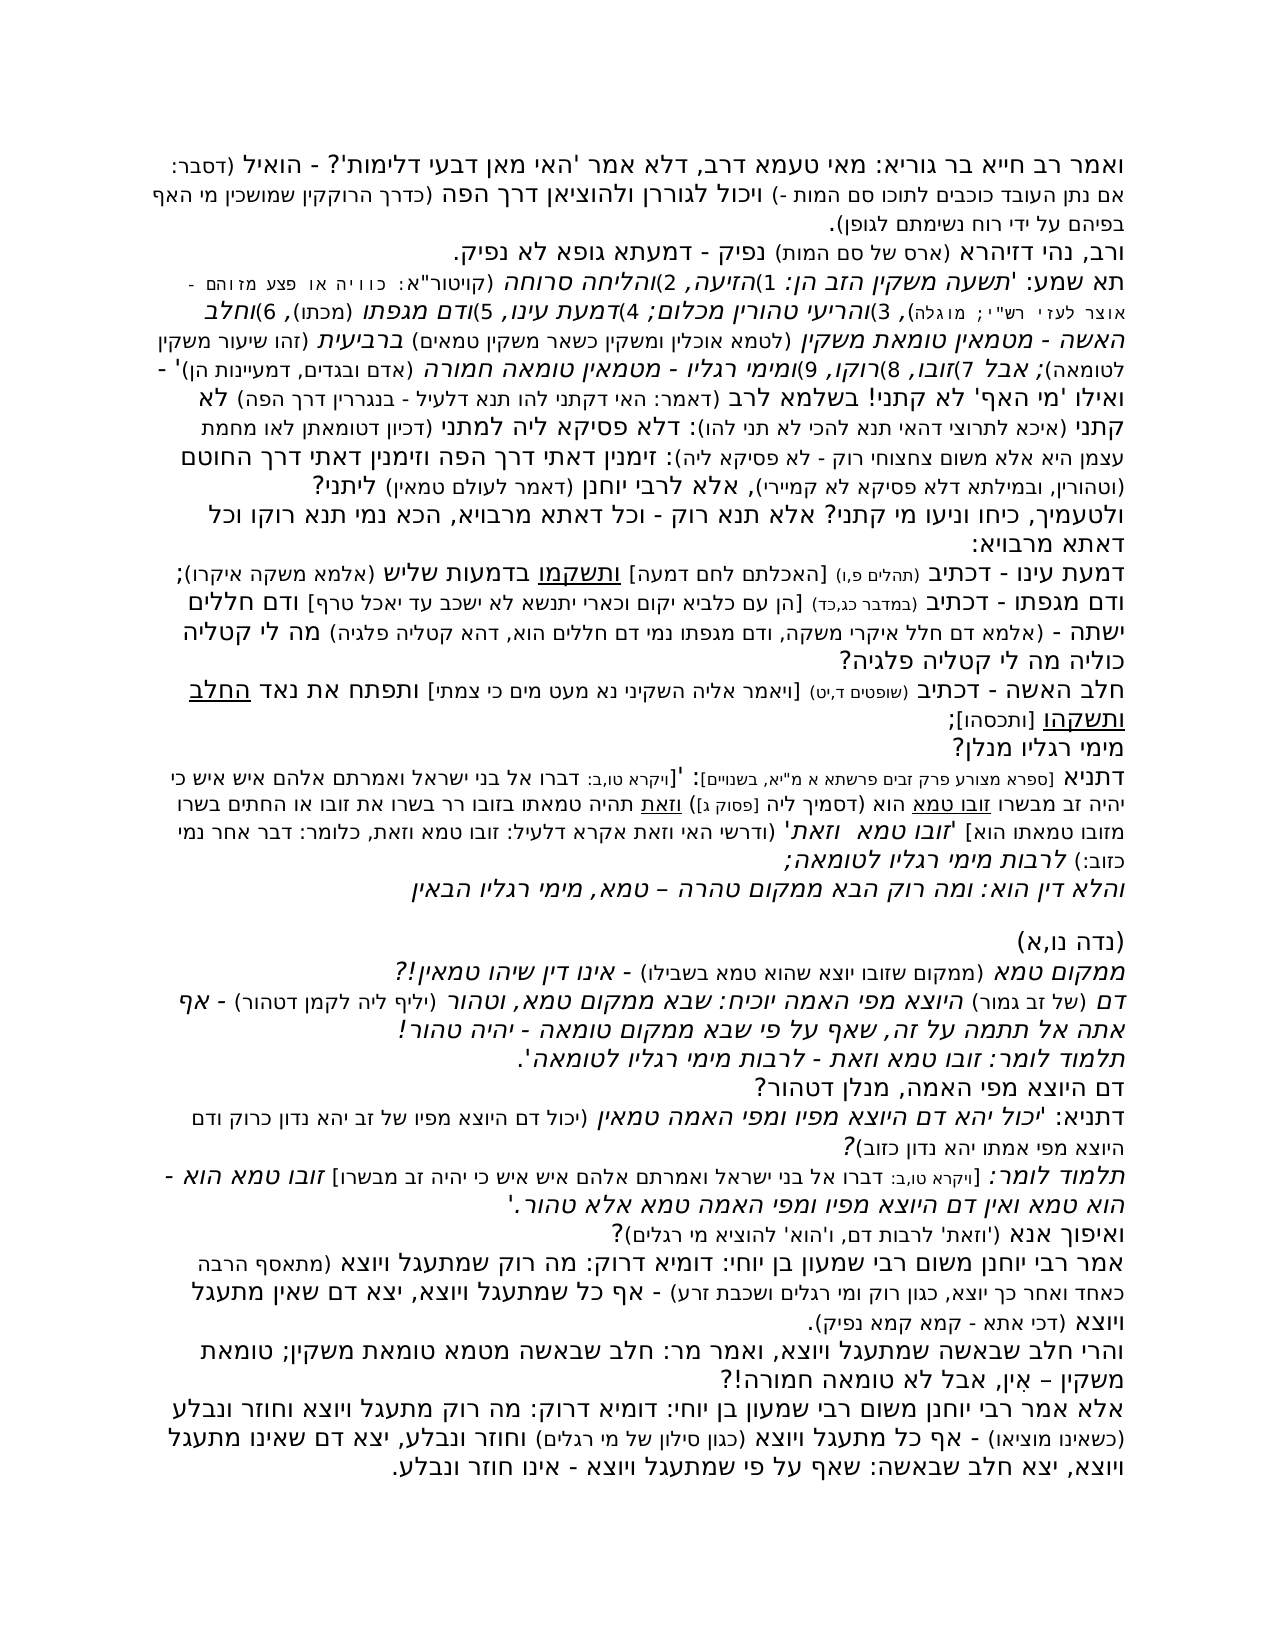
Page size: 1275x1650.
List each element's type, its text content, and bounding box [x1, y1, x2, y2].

text אמר רבי יוחנן משום רבי שמעון בן יוחי: דומיא דרוק: מה רוק שמתעגל ויוצא (מתאסף הרבה כאחד ואחר כך יוצא, כגון רוק ומי רגלים ושכבת זרע) - אף כל שמתעגל ויוצא, יצא דם שאין מתעגל ויוצא (דכי אתא - קמא קמא נפיק). [150, 1248, 1125, 1336]
text אלא אמר רבי יוחנן משום רבי שמעון בן יוחי: דומיא דרוק: מה רוק מתעגל ויוצא וחוזר ונבלע (כשאינו מוציאו) - אף כל מתעגל ויוצא (כגון סילון של מי רגלים) וחוזר ונבלע, יצא דם שאינו מתעגל ויוצא, יצא חלב שבאשה: שאף על פי שמתעגל ויוצא - אינו חוזר ונבלע. [150, 1394, 1125, 1482]
text תלמוד לומר: [ויקרא טו,ב: דברו אל בני ישראל ואמרתם אלהם איש איש כי יהיה זב מבשרו] זובו טמא הוא - הוא טמא ואין דם היוצא מפיו ומפי האמה טמא אלא טהור.' [150, 1161, 1125, 1219]
text והלא דין הוא: ומה רוק הבא ממקום טהרה – טמא, מימי רגליו הבאין [150, 874, 1125, 903]
text דם היוצא מפי האמה, מנלן דטהור? [150, 1073, 1125, 1102]
text דמעת עינו - דכתיב (תהלים פ,ו) [האכלתם לחם דמעה] ותשקמו בדמעות שליש (אלמא משקה איקרו); [150, 558, 1125, 587]
text תא שמע: 'תשעה משקין הזב הן: 1)הזיעה, 2)והליחה סרוחה (קויטור"א: כוויה או פצע מזוהם - אוצר לעזי רש"י; מוגלה), 3)והריעי טהורין מכלום; 4)דמעת עינו, 5)ודם מגפתו (מכתו), 6)וחלב האשה - מטמאין טומאת משקין (לטמא אוכלין ומשקין כשאר משקין טמאים) ברביעית (זהו שיעור משקין לטומאה); אבל 7)זובו, 8)רוקו, 9)ומימי רגליו - מטמאין טומאה חמורה (אדם ובגדים, דמעיינות הן)' - ואילו 'מי האף' לא קתני! בשלמא לרב (דאמר: האי דקתני להו תנא דלעיל - בנגררין דרך הפה) לא קתני (איכא לתרוצי דהאי תנא להכי לא תני להו): דלא פסיקא ליה למתני (דכיון דטומאתן לאו מחמת עצמן היא אלא משום צחצוחי רוק - לא פסיקא ליה): זימנין דאתי דרך הפה וזימנין דאתי דרך החוטם (וטהורין, ובמילתא דלא פסיקא לא קמיירי), אלא לרבי יוחנן (דאמר לעולם טמאין) ליתני? [150, 267, 1125, 500]
text מימי רגליו מנלן? [150, 733, 1125, 762]
text תלמוד לומר: זובו טמא וזאת - לרבות מימי רגליו לטומאה'. [150, 1044, 1125, 1073]
text והרי חלב שבאשה שמתעגל ויוצא, ואמר מר: חלב שבאשה מטמא טומאת משקין; טומאת משקין – אִין, אבל לא טומאה חמורה!? [150, 1336, 1125, 1394]
text ולטעמיך, כיחו וניעו מי קתני? אלא תנא רוק - וכל דאתא מרבויא, הכא נמי תנא רוקו וכל דאתא מרבויא: [150, 500, 1125, 558]
text חלב האשה - דכתיב (שופטים ד,יט) [ויאמר אליה השקיני נא מעט מים כי צמתי] ותפתח את נאד החלב ותשקהו [ותכסהו]; [150, 675, 1125, 733]
text דם (של זב גמור) היוצא מפי האמה יוכיח: שבא ממקום טמא, וטהור (יליף ליה לקמן דטהור) - אף אתה אל תתמה על זה, שאף על פי שבא ממקום טומאה - יהיה טהור! [150, 986, 1125, 1044]
text דתניא: 'יכול יהא דם היוצא מפיו ומפי האמה טמאין (יכול דם היוצא מפיו של זב יהא נדון כרוק ודם היוצא מפי אמתו יהא נדון כזוב)? [150, 1102, 1125, 1161]
text דתניא [ספרא מצורע פרק זבים פרשתא א מ"יא, בשנויים]: '[ויקרא טו,ב: דברו אל בני ישראל ואמרתם אלהם איש איש כי יהיה זב מבשרו זובו טמא הוא (דסמיך ליה [פסוק ג]) וזאת תהיה טמאתו בזובו רר בשרו את זובו או החתים בשרו מזובו טמאתו הוא] 'זובו טמא וזאת' (ודרשי האי וזאת אקרא דלעיל: זובו טמא וזאת, כלומר: דבר אחר נמי כזוב:) לרבות מימי רגליו לטומאה; [150, 762, 1125, 874]
text ואיפוך אנא ('וזאת' לרבות דם, ו'הוא' להוציא מי רגלים)? [150, 1219, 1125, 1248]
text ואמר רב חייא בר גוריא: מאי טעמא דרב, דלא אמר 'האי מאן דבעי דלימות'? - הואיל (דסבר: אם נתן העובד כוכבים לתוכו סם המות -) ויכול לגוררן ולהוציאן דרך הפה (כדרך הרוקקין שמושכין מי האף בפיהם על ידי רוח נשימתם לגופן). [150, 150, 1125, 237]
text ממקום טמא (ממקום שזובו יוצא שהוא טמא בשבילו) - אינו דין שיהו טמאין!? [150, 957, 1125, 986]
text ורב, נהי דזיהרא (ארס של סם המות) נפיק - דמעתא גופא לא נפיק. [150, 237, 1125, 267]
text (נדה נו,א) [150, 927, 1125, 957]
text ודם מגפתו - דכתיב (במדבר כג,כד) [הן עם כלביא יקום וכארי יתנשא לא ישכב עד יאכל טרף] ודם חללים ישתה - (אלמא דם חלל איקרי משקה, ודם מגפתו נמי דם חללים הוא, דהא קטליה פלגיה) מה לי קטליה כוליה מה לי קטליה פלגיה? [150, 587, 1125, 675]
